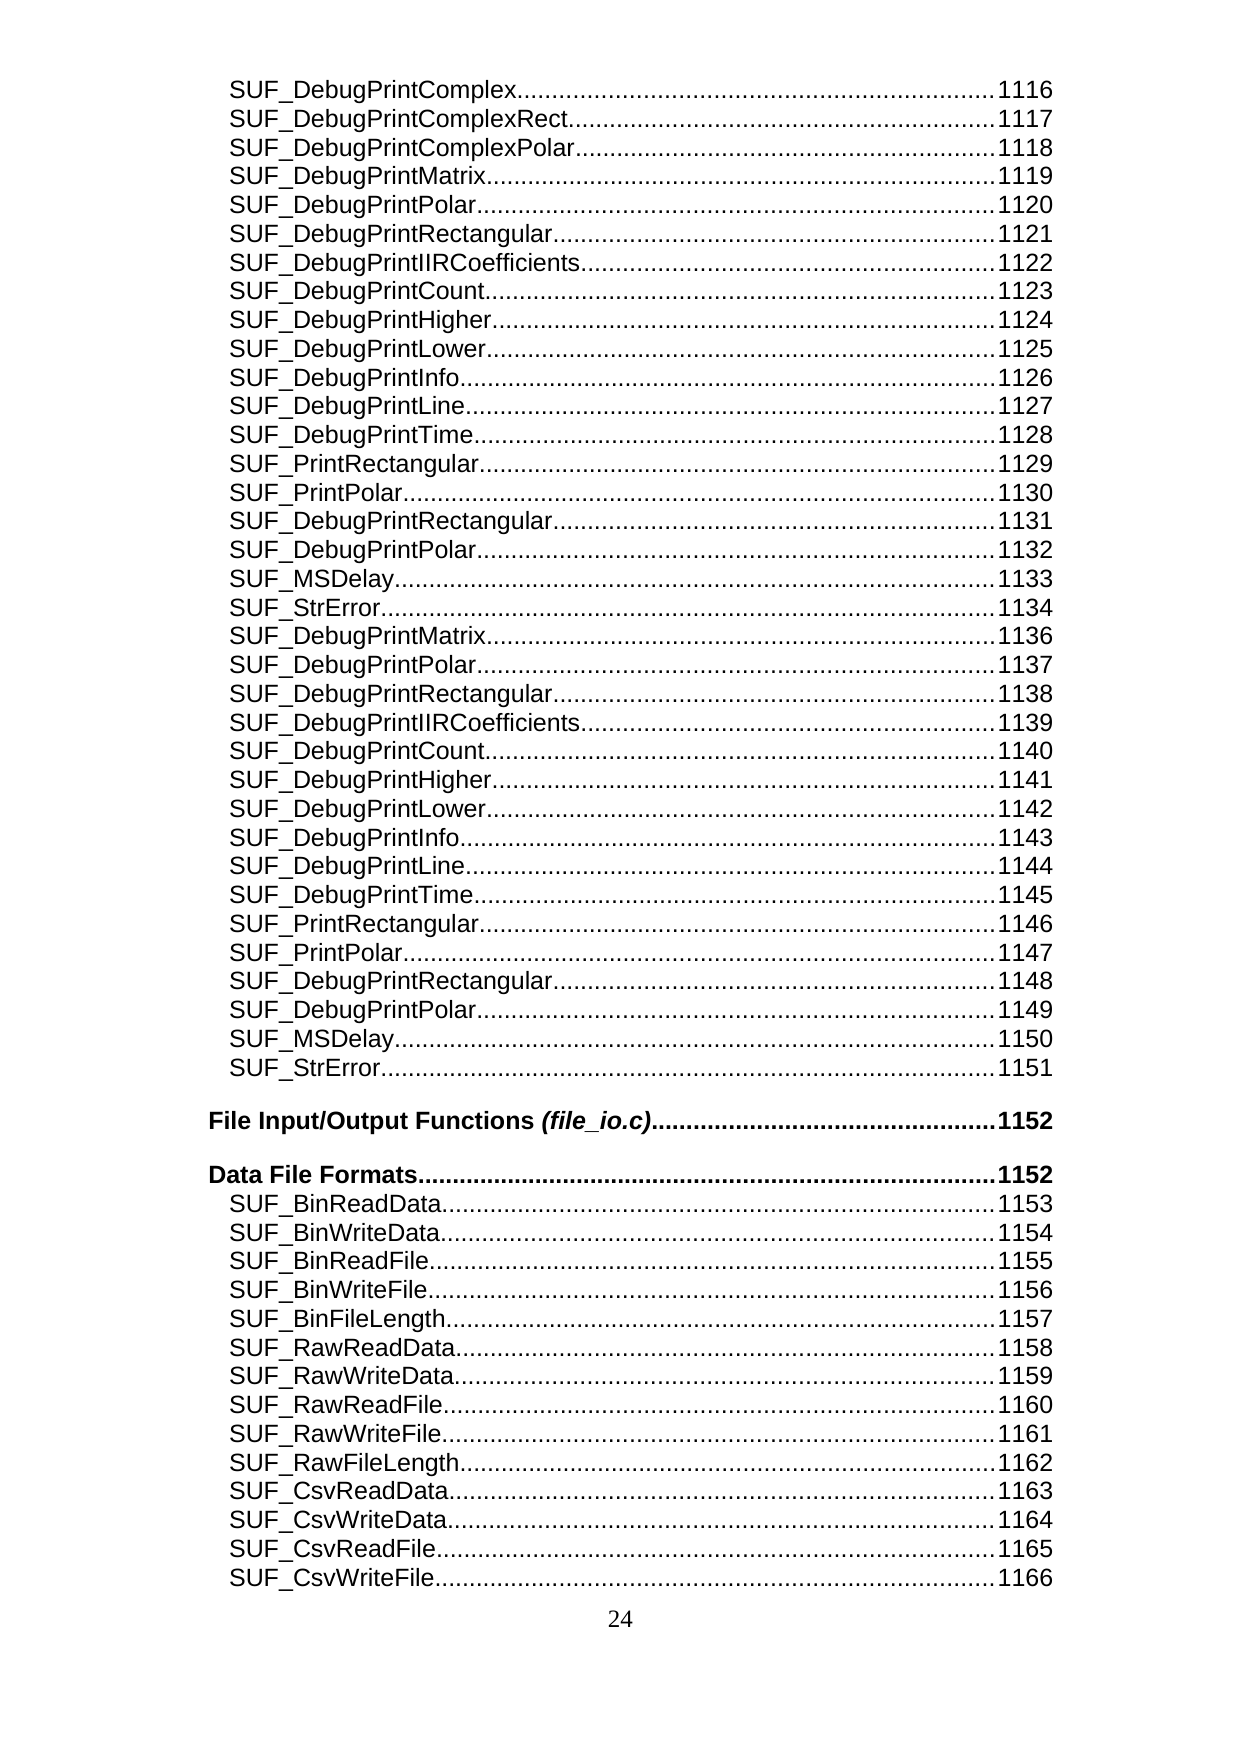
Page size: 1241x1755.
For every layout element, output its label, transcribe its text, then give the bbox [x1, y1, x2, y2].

text SUF_DebugPrintMatrix 1119 [229, 161, 1053, 190]
text SUF_PrintPolar 1147 [229, 937, 1053, 966]
text SUF_DebugPrintLower 1142 [229, 794, 1053, 822]
text SUF_RawFileLength 1162 [229, 1447, 1053, 1476]
text SUF_StrError 1151 [229, 1052, 1053, 1081]
text SUF_PrintRectangular 1129 [229, 449, 1053, 477]
text SUF_DebugPrintHigher 1124 [229, 305, 1053, 334]
text SUF_DebugPrintLine 1144 [229, 851, 1053, 880]
text SUF_BinFileLength 1157 [229, 1304, 1053, 1332]
text SUF_DebugPrintCount 1123 [229, 276, 1053, 305]
text SUF_DebugPrintLine 1127 [229, 391, 1053, 420]
text SUF_DebugPrintPolar 1120 [229, 190, 1053, 219]
text SUF_DebugPrintTime 1145 [229, 880, 1053, 909]
text SUF_DebugPrintRectangular 1138 [229, 679, 1053, 707]
text SUF_DebugPrintComplexPolar 1118 [229, 132, 1053, 161]
text SUF_MSDelay 1133 [229, 564, 1053, 592]
text SUF_DebugPrintIIRCoefficients 1139 [229, 707, 1053, 736]
text SUF_DebugPrintComplexRect 1117 [229, 104, 1053, 132]
text SUF_RawReadFile 1160 [229, 1390, 1053, 1419]
text SUF_MSDelay 1150 [229, 1024, 1053, 1052]
text SUF_CsvReadData 1163 [229, 1476, 1053, 1505]
text SUF_PrintPolar 1130 [229, 477, 1053, 506]
text SUF_DebugPrintInfo 1143 [229, 822, 1053, 851]
text SUF_DebugPrintPolar 1137 [229, 650, 1053, 679]
text SUF_DebugPrintTime 1128 [229, 420, 1053, 449]
text SUF_DebugPrintPolar 1149 [229, 995, 1053, 1024]
text SUF_DebugPrintRectangular 1131 [229, 506, 1053, 535]
text Data File Formats 1152 [208, 1160, 1053, 1189]
text File Input/Output Functions (file_io.c) 1152 [208, 1106, 1053, 1135]
text SUF_DebugPrintCount 1140 [229, 736, 1053, 765]
text SUF_DebugPrintRectangular 1148 [229, 966, 1053, 995]
text SUF_DebugPrintComplex 1116 [229, 75, 1053, 104]
text SUF_CsvWriteData 1164 [229, 1505, 1053, 1534]
text SUF_RawWriteFile 1161 [229, 1419, 1053, 1447]
text SUF_DebugPrintIIRCoefficients 1122 [229, 247, 1053, 276]
text SUF_CsvReadFile 1165 [229, 1534, 1053, 1562]
text SUF_PrintRectangular 1146 [229, 909, 1053, 937]
text SUF_BinReadData 1153 [229, 1189, 1053, 1217]
text SUF_RawWriteData 1159 [229, 1361, 1053, 1390]
text SUF_BinReadFile 1155 [229, 1246, 1053, 1275]
text SUF_DebugPrintMatrix 1136 [229, 621, 1053, 650]
text SUF_BinWriteData 1154 [229, 1217, 1053, 1246]
text SUF_DebugPrintRectangular 1121 [229, 219, 1053, 247]
text SUF_StrError 1134 [229, 592, 1053, 621]
text SUF_DebugPrintLower 1125 [229, 334, 1053, 362]
text SUF_DebugPrintHigher 1141 [229, 765, 1053, 794]
text SUF_DebugPrintPolar 1132 [229, 535, 1053, 564]
text SUF_BinWriteFile 1156 [229, 1275, 1053, 1304]
text SUF_CsvWriteFile 1166 [229, 1562, 1053, 1591]
text SUF_RawReadData 1158 [229, 1332, 1053, 1361]
text SUF_DebugPrintInfo 1126 [229, 362, 1053, 391]
